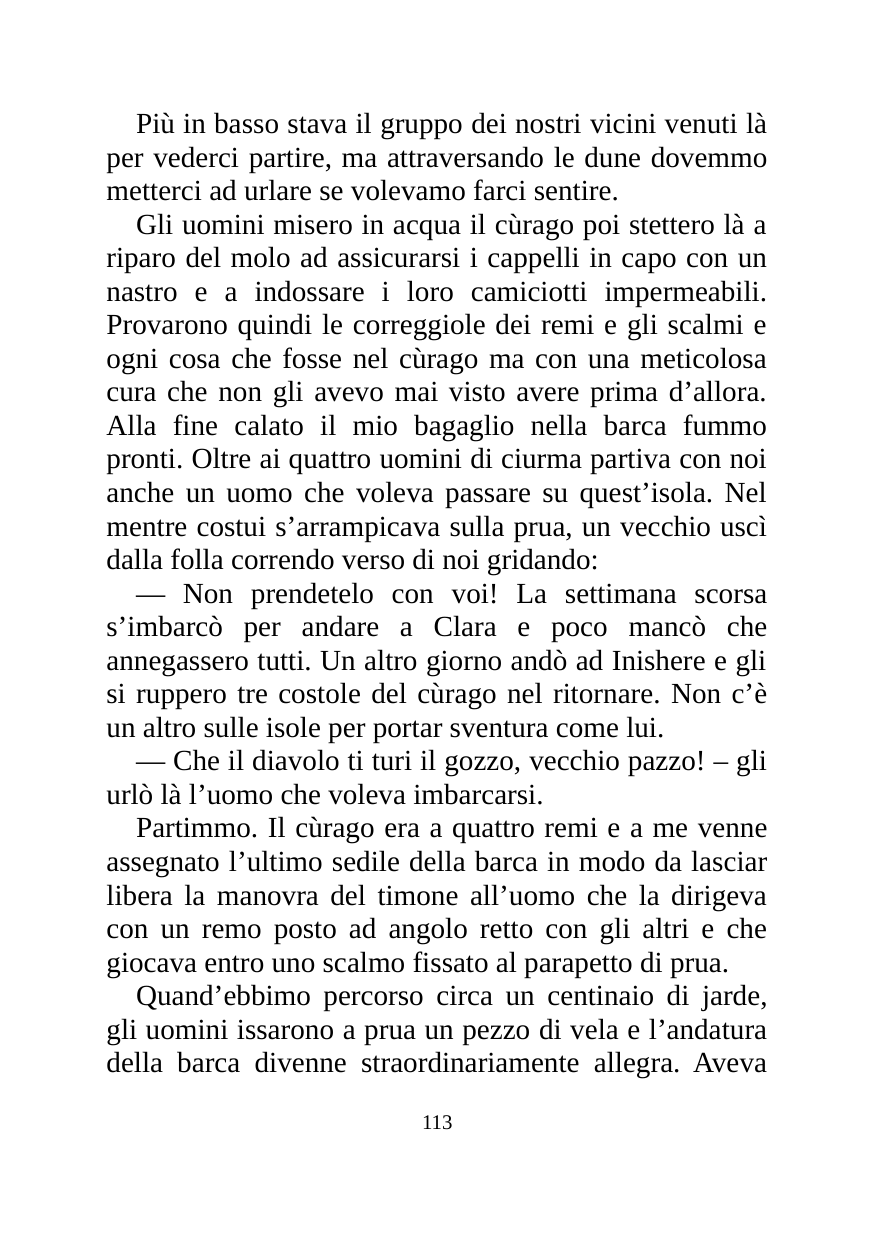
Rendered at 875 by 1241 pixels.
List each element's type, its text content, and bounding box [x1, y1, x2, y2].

text Partimmo. Il cùrago era a quattro remi e a me venne assegnato l’ultimo sedile della barca in modo da lasciar libera la manovra del timone all’uomo che la dirigeva con un remo posto ad angolo retto con gli altri e che giocava entro uno scalmo fissato al parapetto di prua. [106, 811, 768, 978]
text — Che il diavolo ti turi il gozzo, vecchio pazzo! – gli urlò là l’uomo che voleva imbarcarsi. [106, 743, 768, 811]
text — Non prendetelo con voi! La settimana scorsa s’imbarcò per andare a Clara e poco mancò che annegassero tutti. Un altro giorno andò ad Inishere e gli si ruppero tre costole del cùrago nel ritornare. Non c’è un altro sulle isole per portar sventura come lui. [106, 576, 768, 743]
text Gli uomini misero in acqua il cùrago poi stettero là a riparo del molo ad assicurarsi i cappelli in capo con un nastro e a indossare i loro camiciotti impermeabili. Provarono quindi le correggiole dei remi e gli scalmi e ogni cosa che fosse nel cùrago ma con una meticolosa cura che non gli avevo mai visto avere prima d’allora. Alla fine calato il mio bagaglio nella barca fummo pronti. Oltre ai quattro uomini di ciurma partiva con noi anche un uomo che voleva passare su quest’isola. Nel mentre costui s’arrampicava sulla prua, un vecchio uscì dalla folla correndo verso di noi gridando: [106, 207, 768, 576]
text Quand’ebbimo percorso circa un centinaio di jarde, gli uomini issarono a prua un pezzo di vela e l’andatura della barca divenne straordinariamente allegra. Aveva [106, 978, 768, 1079]
text Più in basso stava il gruppo dei nostri vicini venuti là per vederci partire, ma attraversando le dune dovemmo metterci ad urlare se volevamo farci sentire. [106, 106, 768, 207]
